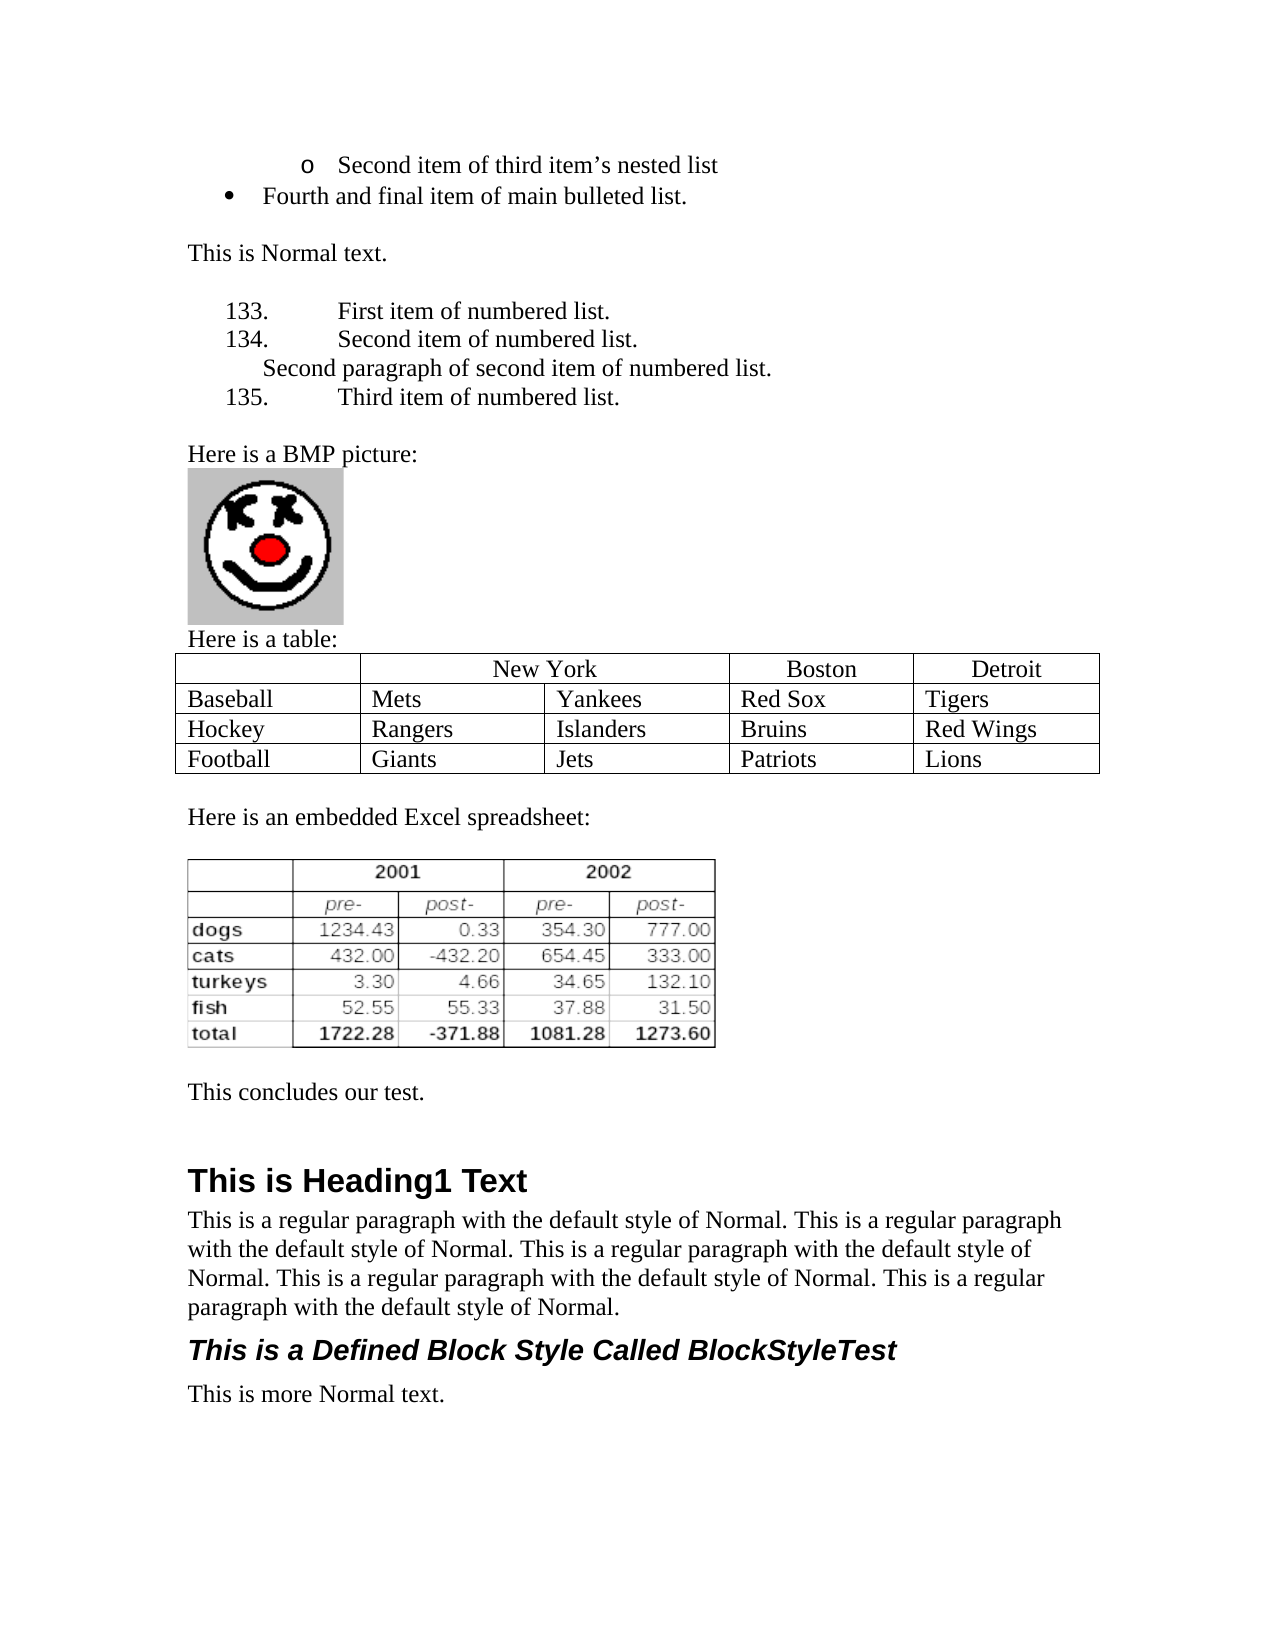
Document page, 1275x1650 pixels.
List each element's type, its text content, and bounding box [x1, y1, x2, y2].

list Third item of numbered list. [225, 382, 1087, 411]
table_cell Football [176, 744, 360, 772]
table_cell Mets [361, 684, 544, 713]
picture [187, 468, 344, 625]
text This is a Defined Block Style Called BlockStyleTest [187, 1333, 1087, 1367]
table_header [176, 654, 360, 683]
table_cell Patriots [730, 744, 913, 772]
table_cell Red Sox [730, 684, 913, 713]
table_cell Jets [545, 744, 729, 772]
list Second item of numbered list. [225, 324, 1087, 353]
table_header Detroit [914, 654, 1099, 683]
table_cell Yankees [545, 684, 729, 713]
text Here is a BMP picture: [187, 439, 1087, 468]
subtitle This is Heading1 Text [187, 1161, 1087, 1199]
table_cell Tigers [914, 684, 1099, 713]
list First item of numbered list. [225, 296, 1087, 324]
text This is a regular paragraph with the default style of Normal. This is a regular paragraph with the default style of Normal. This is a regular paragraph with the default style of Normal. This is a regular paragraph with the default style of Normal. This is a regular paragraph with the default style of Normal. [187, 1206, 1087, 1321]
list Second item of third item’s nested list [300, 150, 1087, 181]
text Second paragraph of second item of numbered list. [262, 353, 1087, 382]
text This is more Normal text. [187, 1379, 1087, 1408]
table_cell Giants [361, 744, 544, 772]
text Here is an embedded Excel spreadsheet: [187, 802, 1087, 831]
table_header Boston [730, 654, 913, 683]
text This is Normal text. [187, 238, 1087, 267]
table_cell Rangers [361, 714, 544, 743]
table_cell Lions [914, 744, 1099, 772]
text Here is a table: [187, 624, 1087, 653]
table_cell Baseball [176, 684, 360, 713]
table_cell Islanders [545, 714, 729, 743]
table_cell Hockey [176, 714, 360, 743]
table_cell Bruins [730, 714, 913, 743]
table_cell Red Wings [914, 714, 1099, 743]
table_header New York [361, 654, 729, 683]
text This concludes our test. [187, 1077, 1087, 1106]
list Fourth and final item of main bulleted list. [225, 181, 1087, 209]
